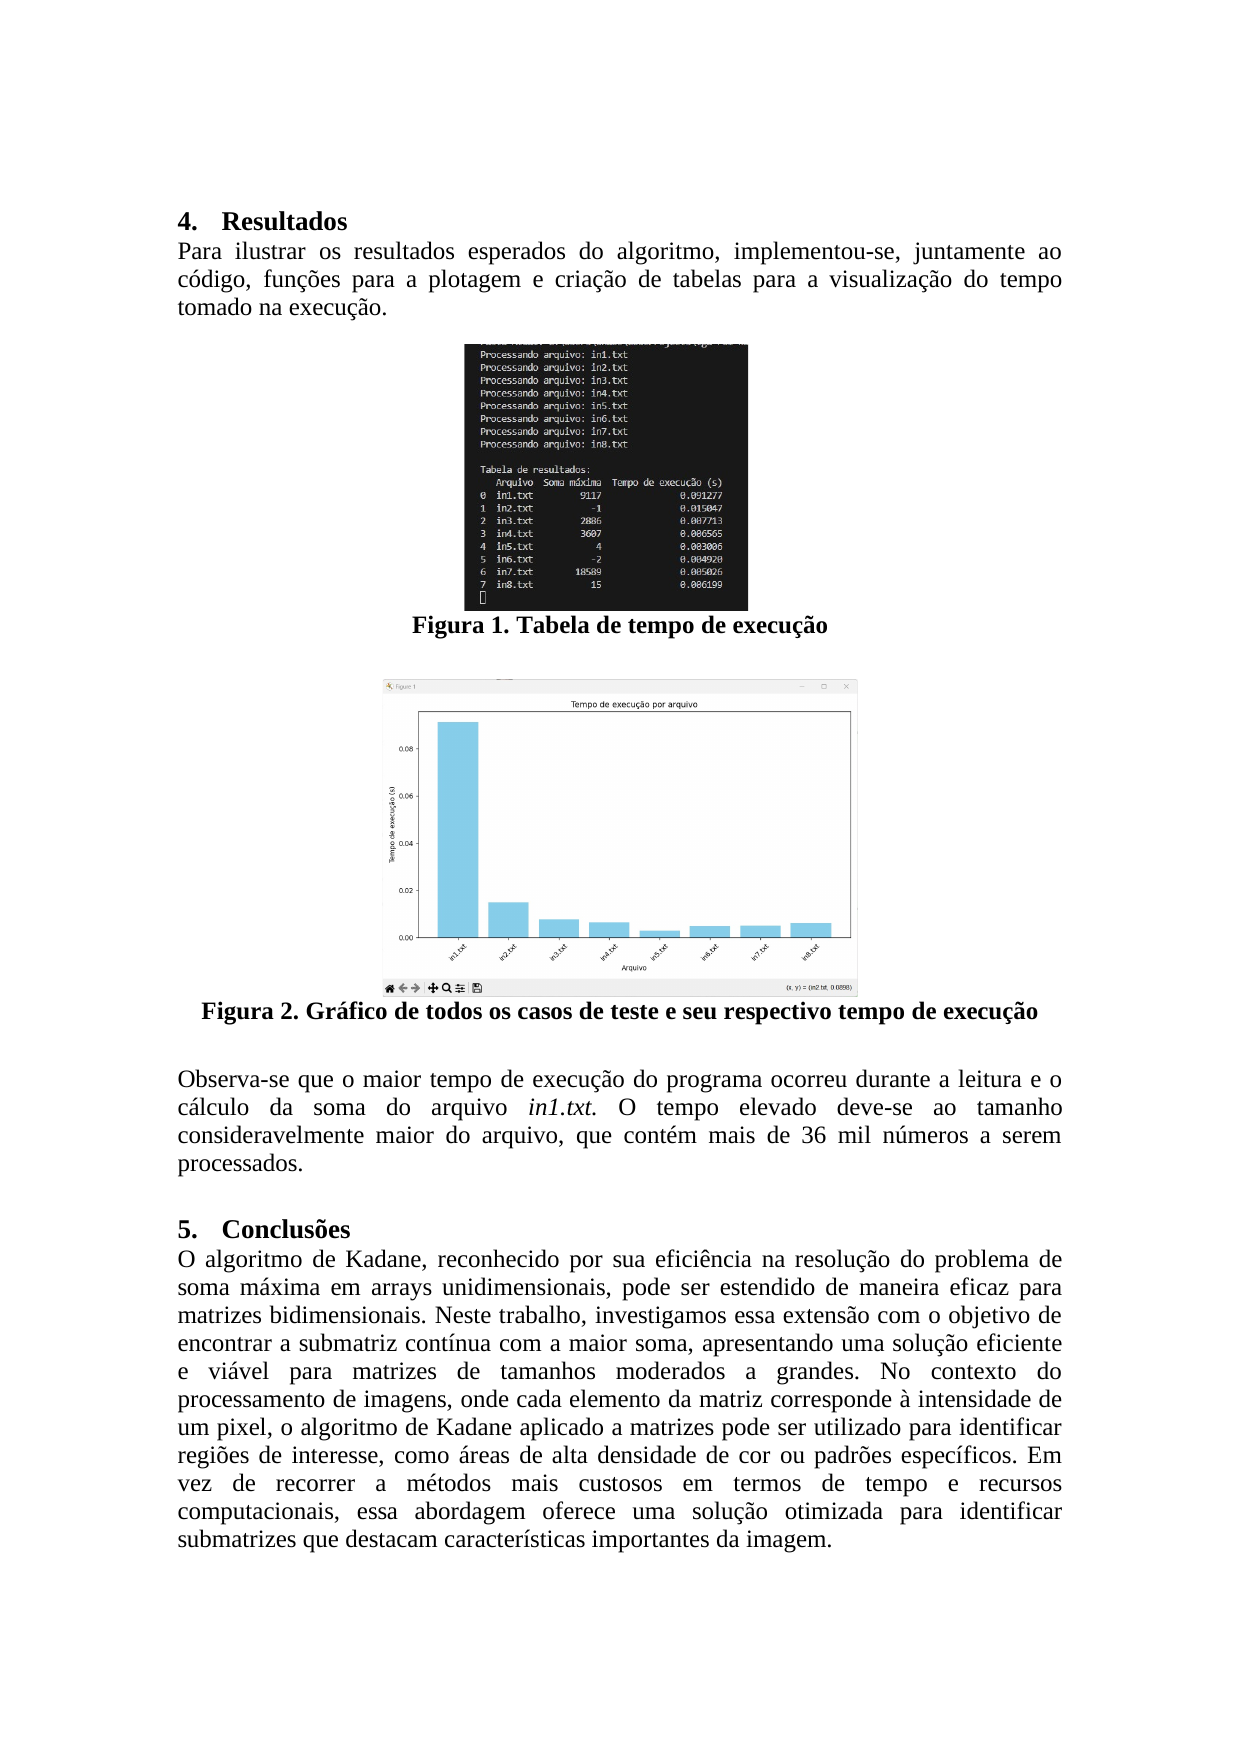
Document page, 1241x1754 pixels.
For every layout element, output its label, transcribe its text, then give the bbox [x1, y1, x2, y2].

text Figura 2. Gráfico de todos os casos de teste e seu respectivo tempo de execução [177, 997, 1063, 1025]
title Resultados [177, 207, 1063, 237]
text Figura 1. Tabela de tempo de execução [177, 346, 1063, 639]
title Conclusões [177, 1214, 1063, 1244]
picture [382, 679, 858, 997]
text Para ilustrar os resultados esperados do algoritmo, implementou-se, juntamente ao código, funções para a plotagem e criação de tabelas para a visualização do tempo tomado na execução. [177, 237, 1063, 321]
text O algoritmo de Kadane, reconhecido por sua eficiência na resolução do problema de soma máxima em arrays unidimensionais, pode ser estendido de maneira eficaz para matrizes bidimensionais. Neste trabalho, investigamos essa extensão com o objetivo de encontrar a submatriz contínua com a maior soma, apresentando uma solução eficiente e viável para matrizes de tamanhos moderados a grandes. No contexto do processamento de imagens, onde cada elemento da matriz corresponde à intensidade de um pixel, o algoritmo de Kadane aplicado a matrizes pode ser utilizado para identificar regiões de interesse, como áreas de alta densidade de cor ou padrões específicos. Em vez de recorrer a métodos mais custosos em termos de tempo e recursos computacionais, essa abordagem oferece uma solução otimizada para identificar submatrizes que destacam características importantes da imagem. [177, 1244, 1063, 1553]
text Observa-se que o maior tempo de execução do programa ocorreu durante a leitura e o cálculo da soma do arquivo in1.txt. O tempo elevado deve-se ao tamanho consideravelmente maior do arquivo, que contém mais de 36 mil números a serem processados. [177, 1065, 1063, 1177]
